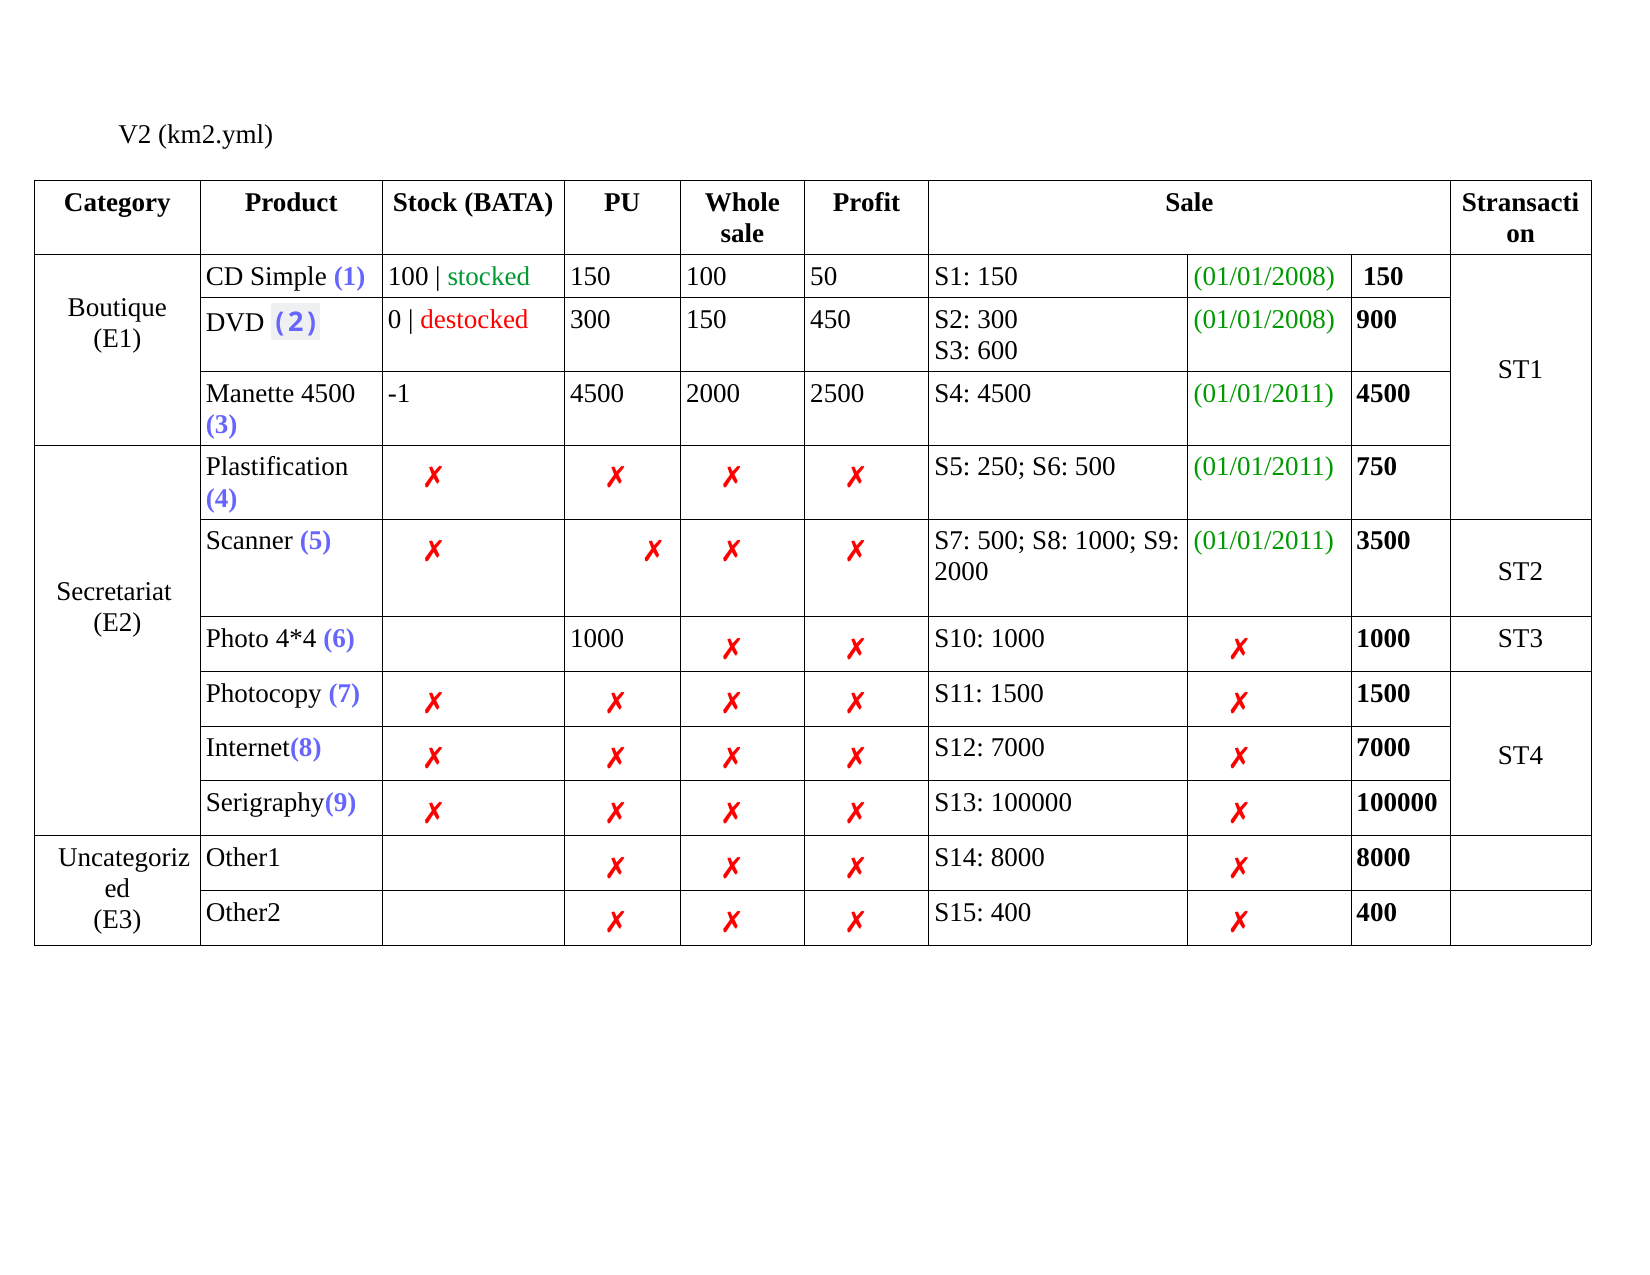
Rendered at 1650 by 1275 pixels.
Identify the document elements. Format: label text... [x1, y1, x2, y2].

table_cell (01/01/2011) [1188, 446, 1351, 518]
table_cell [805, 672, 928, 726]
table_cell [383, 446, 564, 518]
table_cell [1188, 672, 1351, 726]
table_cell [565, 727, 680, 780]
table_cell [805, 617, 928, 671]
table_cell [565, 836, 680, 890]
table_cell [1451, 836, 1591, 890]
table_cell 1000 [1352, 617, 1450, 671]
table_cell 4500 [565, 372, 680, 445]
table_cell Scanner (5) [201, 520, 382, 616]
table_cell S5: 250; S6: 500 [929, 446, 1187, 518]
table_cell [1188, 727, 1351, 780]
table_cell [383, 672, 564, 726]
table_cell ST2 [1451, 520, 1591, 616]
table_cell [1188, 781, 1351, 835]
table_cell [681, 891, 804, 944]
table_header Product [201, 181, 382, 254]
table_cell 100 | stocked [383, 255, 564, 297]
table_cell [805, 781, 928, 835]
table_header Profit [805, 181, 928, 254]
table_cell S15: 400 [929, 891, 1187, 944]
table_cell Internet(8) [201, 727, 382, 780]
table_cell S12: 7000 [929, 727, 1187, 780]
table_cell [1188, 836, 1351, 890]
table_cell [681, 617, 804, 671]
table_cell [565, 781, 680, 835]
table_cell [805, 836, 928, 890]
table_header Stransaction [1451, 181, 1591, 254]
table_cell 400 [1352, 891, 1450, 944]
table_cell [1188, 617, 1351, 671]
table_cell 150 [565, 255, 680, 297]
table_cell Other1 [201, 836, 382, 890]
table_cell 100 [681, 255, 804, 297]
table_cell [565, 446, 680, 518]
table_cell [565, 891, 680, 944]
table_header Sale [929, 181, 1450, 254]
table_cell Photo 4*4 (6) [201, 617, 382, 671]
table_cell [1451, 891, 1591, 944]
table_cell S4: 4500 [929, 372, 1187, 445]
table_cell S7: 500; S8: 1000; S9: 2000 [929, 520, 1187, 616]
table_cell CD Simple (1) [201, 255, 382, 297]
table_cell Plastification (4) [201, 446, 382, 518]
table_cell Serigraphy(9) [201, 781, 382, 835]
table_cell [805, 891, 928, 944]
table_cell [383, 891, 564, 944]
table_cell [383, 617, 564, 671]
table_header PU [565, 181, 680, 254]
table_cell S2: 300 S3: 600 [929, 298, 1187, 371]
table_cell [383, 520, 564, 616]
table_cell DVD (2) [201, 298, 382, 371]
table_cell [383, 781, 564, 835]
table_cell 750 [1352, 446, 1450, 518]
table_cell Secretariat (E2) [35, 446, 200, 835]
table_cell S14: 8000 [929, 836, 1187, 890]
table_cell [565, 672, 680, 726]
table_cell 7000 [1352, 727, 1450, 780]
table_cell [681, 727, 804, 780]
table_cell [1188, 891, 1351, 944]
table_cell [681, 781, 804, 835]
table_header Stock (BATA) [383, 181, 564, 254]
table_cell ST1 [1451, 255, 1591, 518]
table_cell [681, 836, 804, 890]
table_cell Boutique (E1) [35, 255, 200, 445]
table_cell Manette 4500 (3) [201, 372, 382, 445]
table_cell 2500 [805, 372, 928, 445]
table_cell (01/01/2011) [1188, 372, 1351, 445]
table_cell (01/01/2011) [1188, 520, 1351, 616]
table_cell (01/01/2008) [1188, 298, 1351, 371]
table_cell [805, 520, 928, 616]
table_cell 3500 [1352, 520, 1450, 616]
table_header Whole sale [681, 181, 804, 254]
table_cell [681, 672, 804, 726]
table_cell ST4 [1451, 672, 1591, 835]
table_cell 150 [681, 298, 804, 371]
table_cell S11: 1500 [929, 672, 1187, 726]
table_cell [383, 727, 564, 780]
table_cell 2000 [681, 372, 804, 445]
table_cell Photocopy (7) [201, 672, 382, 726]
table_cell [805, 727, 928, 780]
table_cell [681, 446, 804, 518]
table_cell 150 [1352, 255, 1450, 297]
table_cell [383, 836, 564, 890]
table_cell (01/01/2008) [1188, 255, 1351, 297]
table_cell [565, 520, 680, 616]
table_cell ST3 [1451, 617, 1591, 671]
table_header Category [35, 181, 200, 254]
table_cell [681, 520, 804, 616]
table_cell S10: 1000 [929, 617, 1187, 671]
table_cell Uncategorized (E3) [35, 836, 200, 944]
table_cell 0 | destocked [383, 298, 564, 371]
table_cell 50 [805, 255, 928, 297]
table_cell Other2 [201, 891, 382, 944]
table_cell 4500 [1352, 372, 1450, 445]
table_cell 300 [565, 298, 680, 371]
text V2 (km2.yml) [118, 118, 1532, 149]
table_cell S13: 100000 [929, 781, 1187, 835]
table_cell 100000 [1352, 781, 1450, 835]
table_cell -1 [383, 372, 564, 445]
table_cell 1000 [565, 617, 680, 671]
table_cell 900 [1352, 298, 1450, 371]
table_cell 1500 [1352, 672, 1450, 726]
table_cell S1: 150 [929, 255, 1187, 297]
table_cell [805, 446, 928, 518]
table_cell 8000 [1352, 836, 1450, 890]
table_cell 450 [805, 298, 928, 371]
